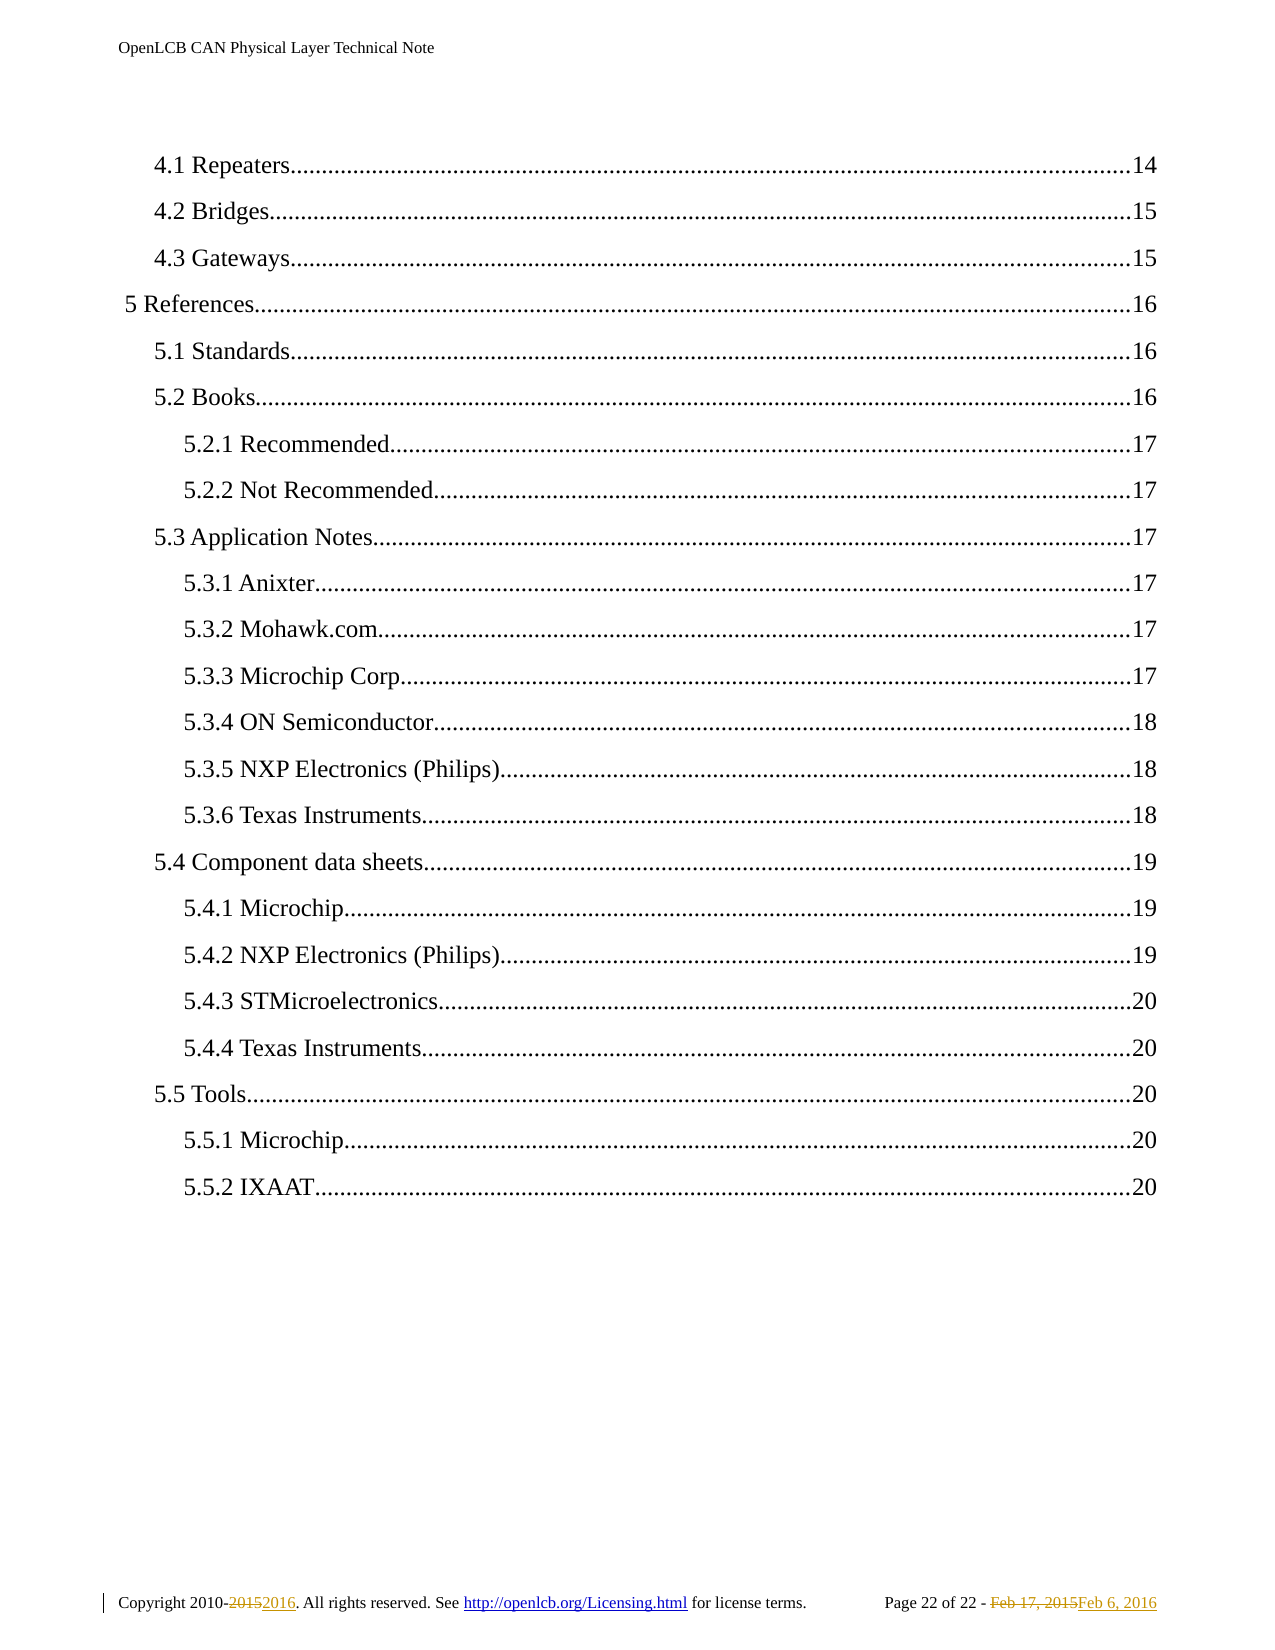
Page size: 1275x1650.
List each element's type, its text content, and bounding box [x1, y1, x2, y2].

text 5.4.2 NXP Electronics (Philips) 19 [177, 940, 1157, 968]
text 5.2 Books 16 [148, 382, 1157, 411]
text 5.3.2 Mohawk.com 17 [177, 614, 1157, 643]
text 5.4.3 STMicroelectronics 20 [177, 986, 1157, 1015]
text 5.3.4 ON Semiconductor 18 [177, 707, 1157, 736]
text 5.3.5 NXP Electronics (Philips) 18 [177, 754, 1157, 783]
text 5.3.1 Anixter 17 [177, 568, 1157, 597]
text 5.3.6 Texas Instruments 18 [177, 800, 1157, 829]
text 5.1 Standards 16 [148, 336, 1157, 364]
text 4.1 Repeaters 14 [148, 150, 1157, 179]
text 5.2.1 Recommended 17 [177, 429, 1157, 457]
text 5.4.4 Texas Instruments 20 [177, 1033, 1157, 1061]
text 4.2 Bridges 15 [148, 196, 1157, 225]
text 5.5 Tools 20 [148, 1079, 1157, 1108]
text 5.4.1 Microchip 19 [177, 893, 1157, 922]
text 5.5.1 Microchip 20 [177, 1126, 1157, 1154]
text 5.3 Application Notes 17 [148, 522, 1157, 550]
text 5 References 16 [118, 289, 1157, 318]
text 5.2.2 Not Recommended 17 [177, 475, 1157, 504]
text 5.5.2 IXAAT 20 [177, 1172, 1157, 1201]
text 4.3 Gateways 15 [148, 243, 1157, 272]
text 5.4 Component data sheets 19 [148, 847, 1157, 876]
text 5.3.3 Microchip Corp 17 [177, 661, 1157, 690]
